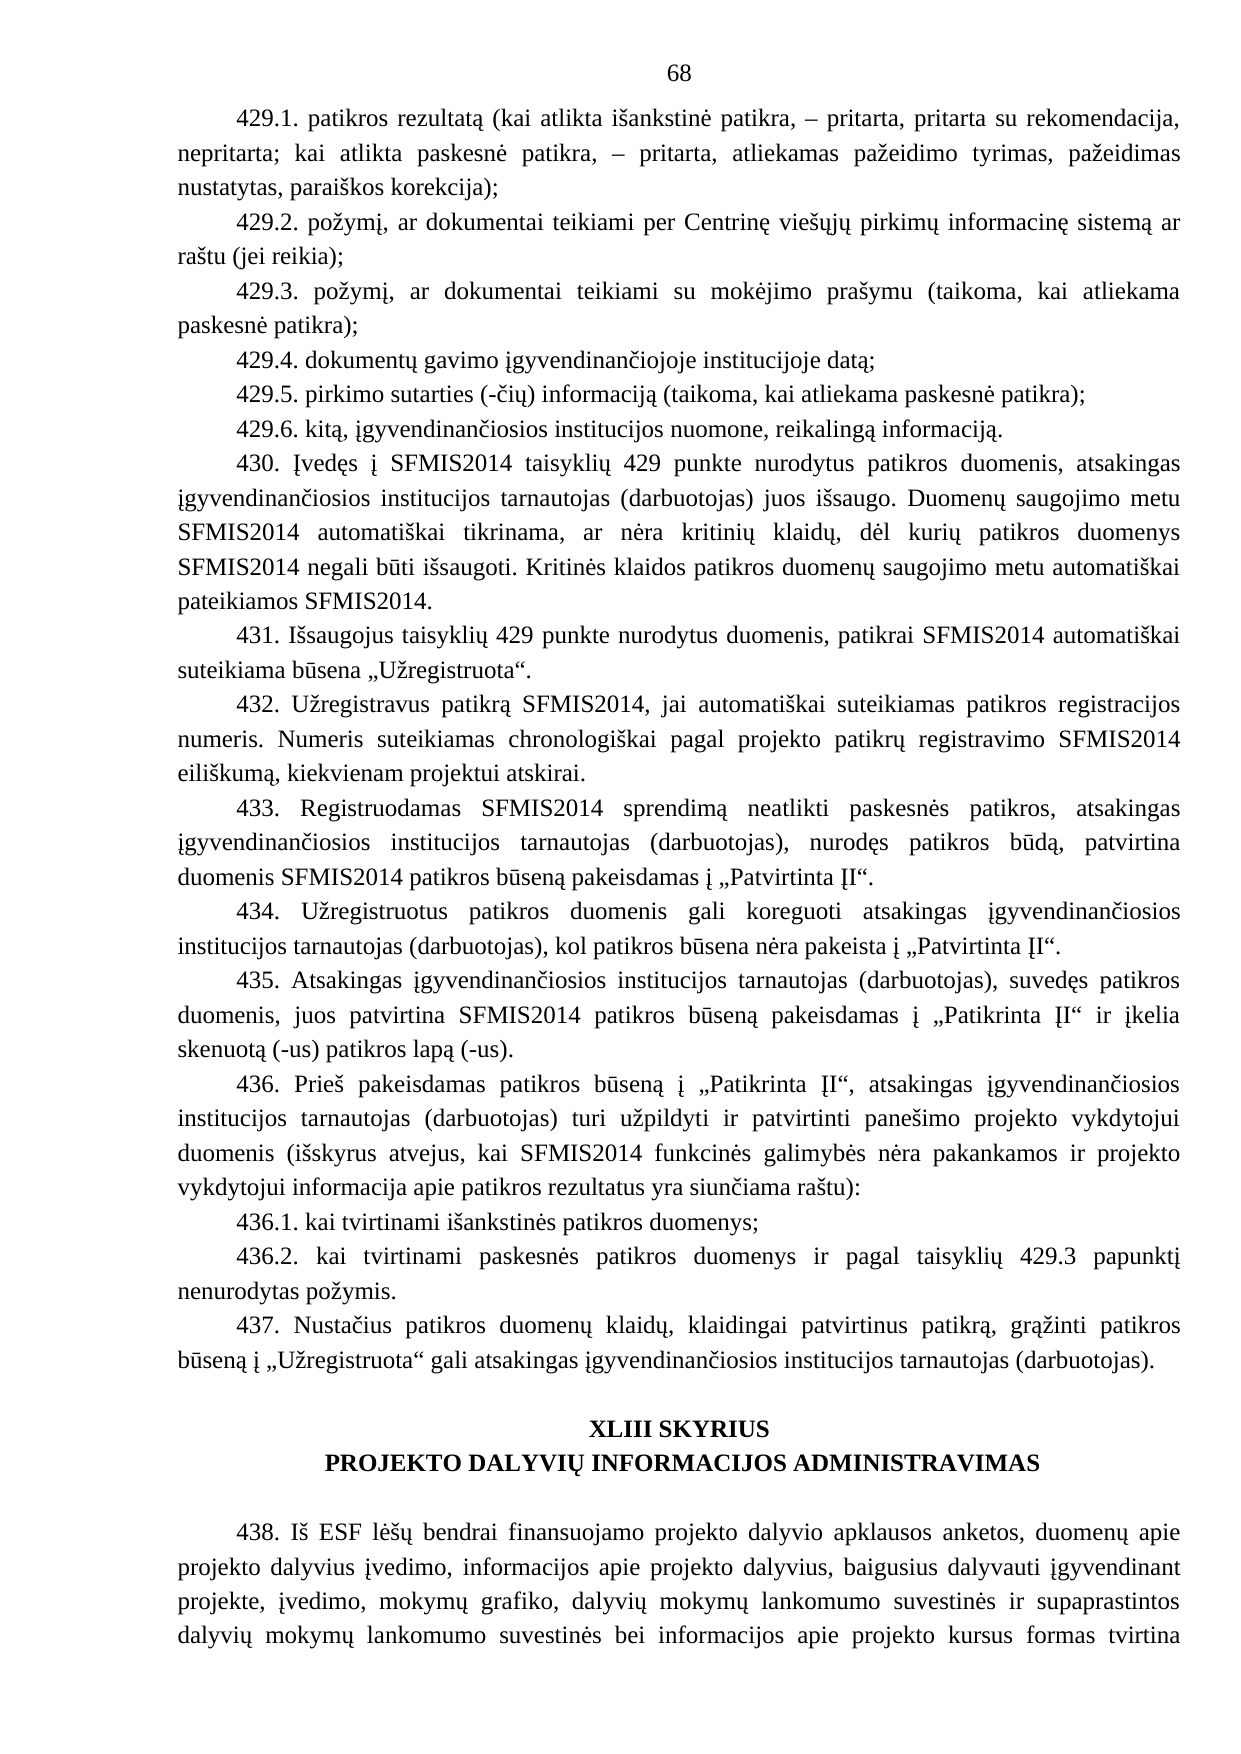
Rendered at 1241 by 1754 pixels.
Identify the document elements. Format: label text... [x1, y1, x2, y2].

text 433. Registruodamas SFMIS2014 sprendimą neatlikti paskesnės patikros, atsakingas įgyvendinančiosios institucijos tarnautojas (darbuotojas), nurodęs patikros būdą, patvirtina duomenis SFMIS2014 patikros būseną pakeisdamas į „Patvirtinta ĮI“. [177, 793, 1181, 891]
text 436.2. kai tvirtinami paskesnės patikros duomenys ir pagal taisyklių 429.3 papunktį nenurodytas požymis. [177, 1241, 1181, 1304]
text 429.5. pirkimo sutarties (-čių) informaciją (taikoma, kai atliekama paskesnė patikra); [177, 379, 1181, 408]
text XLIII SKYRIUS [177, 1414, 1181, 1442]
text 429.2. požymį, ar dokumentai teikiami per Centrinę viešųjų pirkimų informacinę sistemą ar raštu (jei reikia); [177, 207, 1181, 270]
text 437. Nustačius patikros duomenų klaidų, klaidingai patvirtinus patikrą, grąžinti patikros būseną į „Užregistruota“ gali atsakingas įgyvendinančiosios institucijos tarnautojas (darbuotojas). [177, 1310, 1181, 1373]
text 438. Iš ESF lėšų bendrai finansuojamo projekto dalyvio apklausos anketos, duomenų apie projekto dalyvius įvedimo, informacijos apie projekto dalyvius, baigusius dalyvauti įgyvendinant projekte, įvedimo, mokymų grafiko, dalyvių mokymų lankomumo suvestinės ir supaprastintos dalyvių mokymų lankomumo suvestinės bei informacijos apie projekto kursus formas tvirtina [177, 1517, 1181, 1649]
text 429.1. patikros rezultatą (kai atlikta išankstinė patikra, – pritarta, pritarta su rekomendacija, nepritarta; kai atlikta paskesnė patikra, – pritarta, atliekamas pažeidimo tyrimas, pažeidimas nustatytas, paraiškos korekcija); [177, 103, 1181, 201]
text 431. Išsaugojus taisyklių 429 punkte nurodytus duomenis, patikrai SFMIS2014 automatiškai suteikiama būsena „Užregistruota“. [177, 621, 1181, 684]
text 434. Užregistruotus patikros duomenis gali koreguoti atsakingas įgyvendinančiosios institucijos tarnautojas (darbuotojas), kol patikros būsena nėra pakeista į „Patvirtinta ĮI“. [177, 896, 1181, 960]
text 429.3. požymį, ar dokumentai teikiami su mokėjimo prašymu (taikoma, kai atliekama paskesnė patikra); [177, 276, 1181, 339]
text 429.6. kitą, įgyvendinančiosios institucijos nuomone, reikalingą informaciją. [177, 414, 1181, 442]
text PROJEKTO DALYVIŲ INFORMACIJOS ADMINISTRAVIMAS [177, 1448, 1181, 1477]
text 429.4. dokumentų gavimo įgyvendinančiojoje institucijoje datą; [177, 345, 1181, 373]
text 436.1. kai tvirtinami išankstinės patikros duomenys; [177, 1207, 1181, 1236]
text 430. Įvedęs į SFMIS2014 taisyklių 429 punkte nurodytus patikros duomenis, atsakingas įgyvendinančiosios institucijos tarnautojas (darbuotojas) juos išsaugo. Duomenų saugojimo metu SFMIS2014 automatiškai tikrinama, ar nėra kritinių klaidų, dėl kurių patikros duomenys SFMIS2014 negali būti išsaugoti. Kritinės klaidos patikros duomenų saugojimo metu automatiškai pateikiamos SFMIS2014. [177, 448, 1181, 615]
text 435. Atsakingas įgyvendinančiosios institucijos tarnautojas (darbuotojas), suvedęs patikros duomenis, juos patvirtina SFMIS2014 patikros būseną pakeisdamas į „Patikrinta ĮI“ ir įkelia skenuotą (-us) patikros lapą (-us). [177, 965, 1181, 1063]
text 436. Prieš pakeisdamas patikros būseną į „Patikrinta ĮI“, atsakingas įgyvendinančiosios institucijos tarnautojas (darbuotojas) turi užpildyti ir patvirtinti panešimo projekto vykdytojui duomenis (išskyrus atvejus, kai SFMIS2014 funkcinės galimybės nėra pakankamos ir projekto vykdytojui informacija apie patikros rezultatus yra siunčiama raštu): [177, 1069, 1181, 1201]
text 432. Užregistravus patikrą SFMIS2014, jai automatiškai suteikiamas patikros registracijos numeris. Numeris suteikiamas chronologiškai pagal projekto patikrų registravimo SFMIS2014 eiliškumą, kiekvienam projektui atskirai. [177, 689, 1181, 787]
